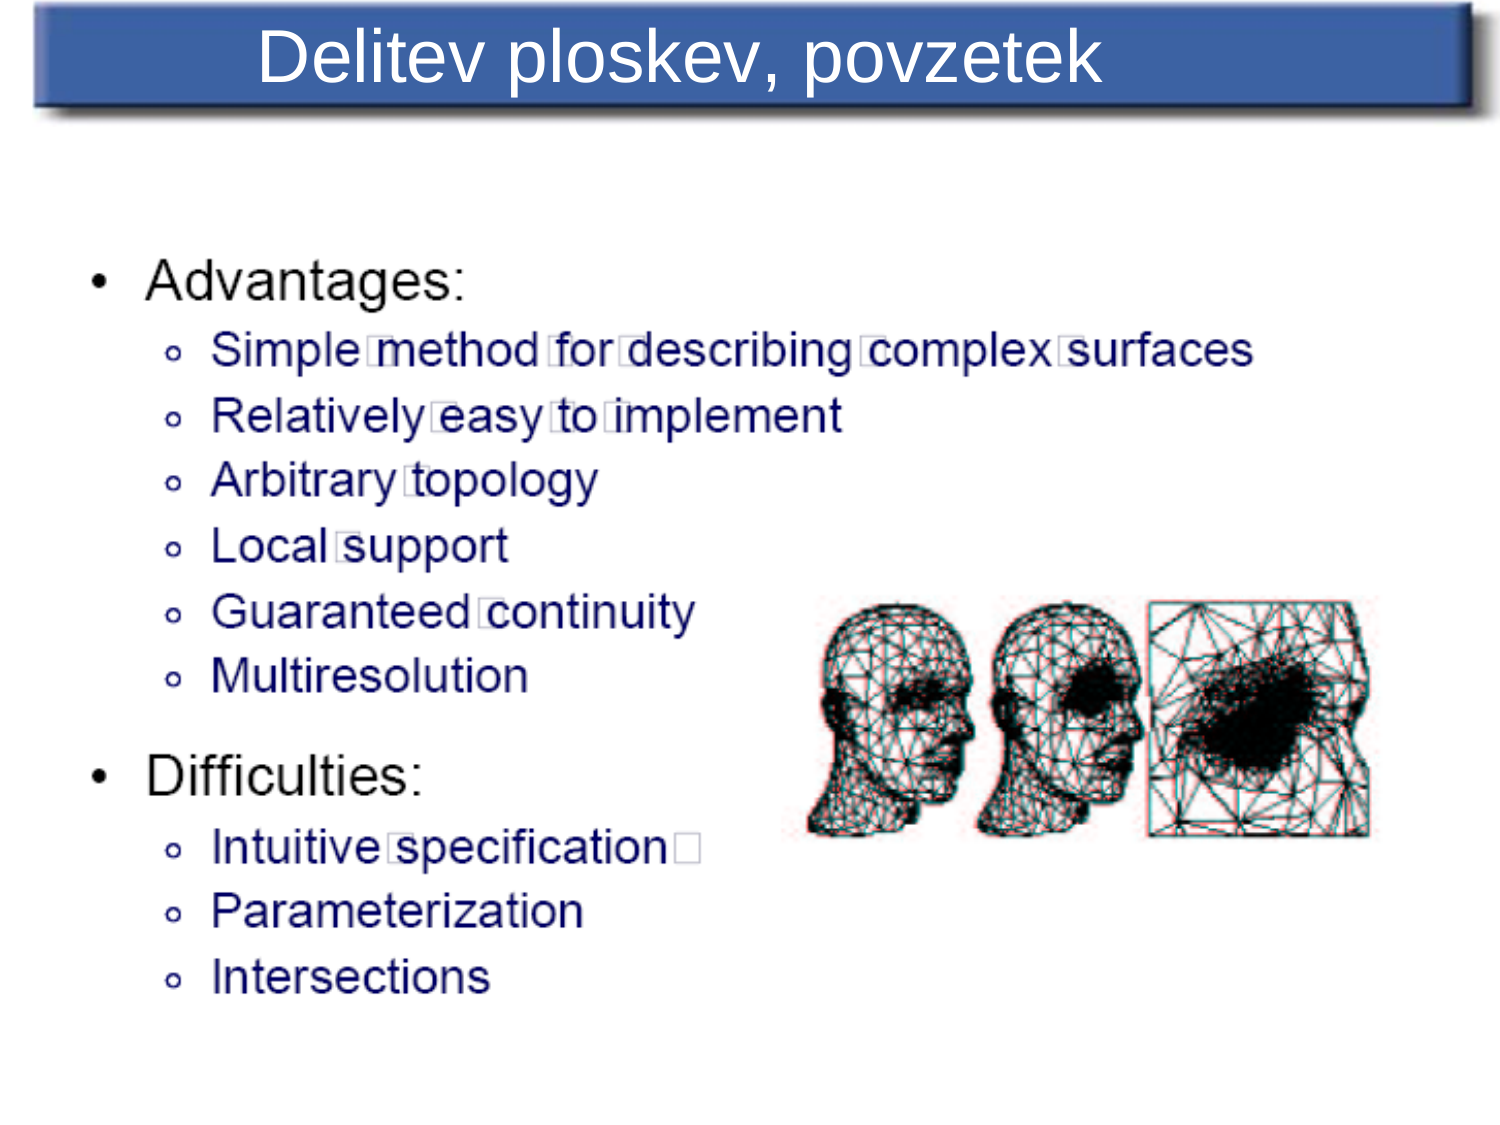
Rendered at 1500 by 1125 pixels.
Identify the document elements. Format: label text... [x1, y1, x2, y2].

picture [32, 0, 1500, 127]
picture [76, 241, 1436, 1089]
text_box Delitev ploskev, povzetek [242, 0, 1119, 106]
